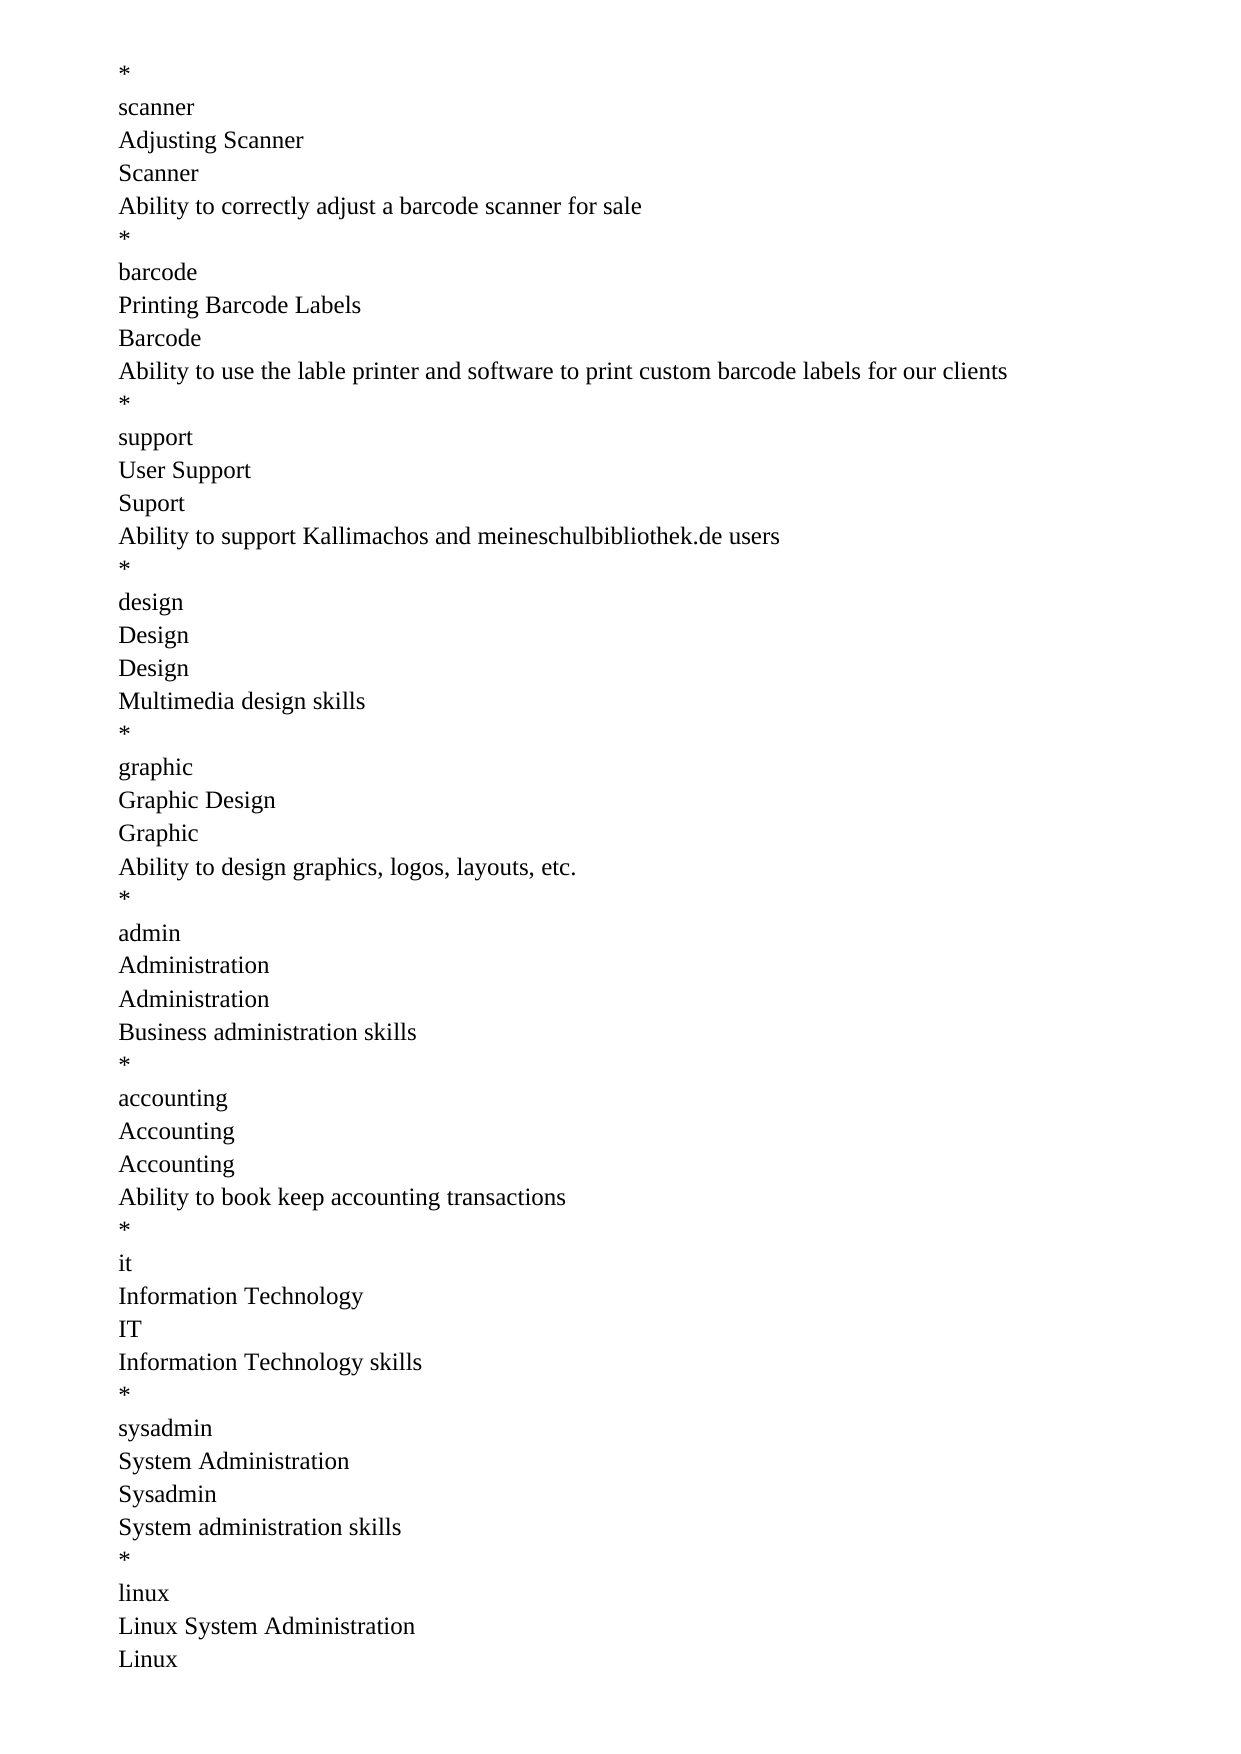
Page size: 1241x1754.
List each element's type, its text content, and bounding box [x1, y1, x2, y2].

text * scanner Adjusting Scanner Scanner Ability to correctly adjust a barcode scanner for sale * barcode Printing Barcode Labels Barcode Ability to use the lable printer and software to print custom barcode labels for our clients * support User Support Suport Ability to support Kallimachos and meine­schulbibliothek.de users * design Design Design Multimedia design skills * graphic Graphic Design Graphic Ability to design graphics, logos, layouts, etc. * admin Administration Administration Business administration skills * accounting Accounting Accounting Ability to book keep accounting transactions * it Information Technology IT Information Technology skills * sysadmin System Administration Sysadmin System administration skills * linux Linux System Administration Linux [118, 59, 1181, 1673]
